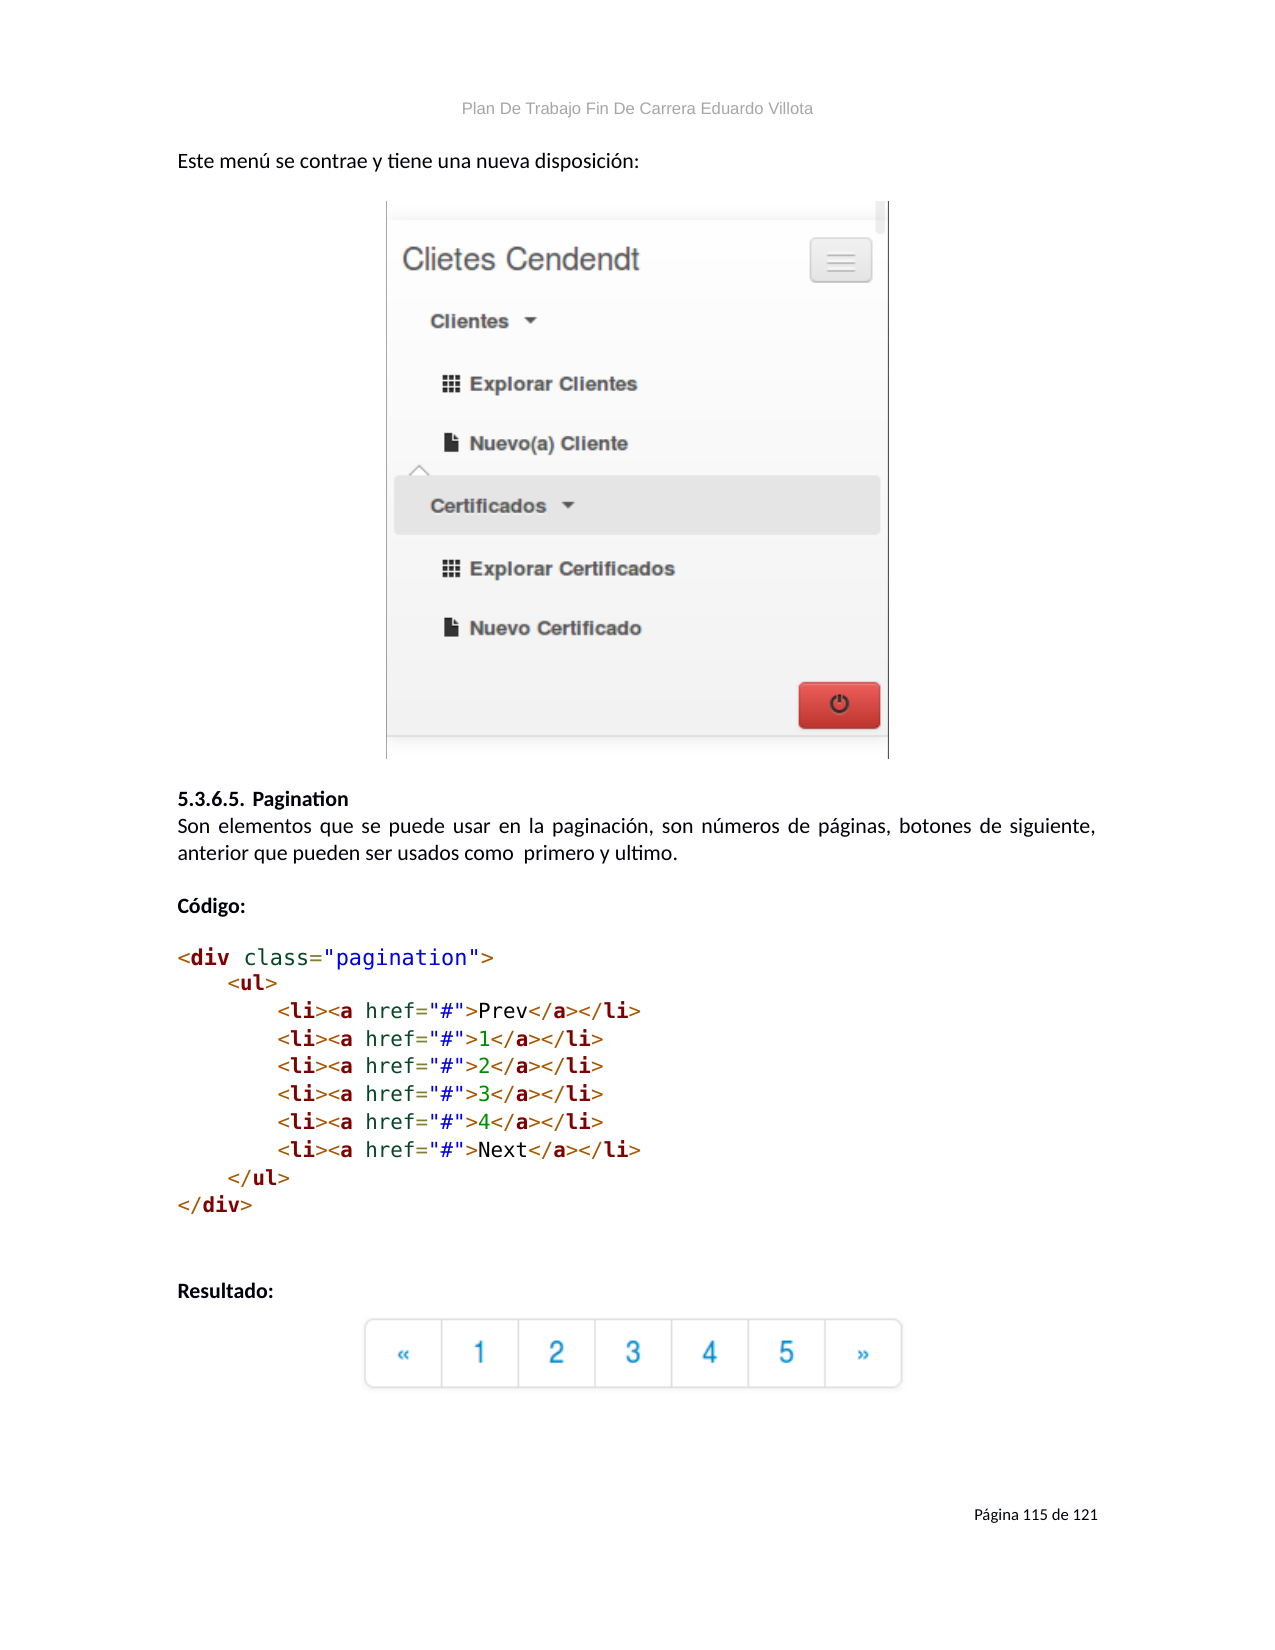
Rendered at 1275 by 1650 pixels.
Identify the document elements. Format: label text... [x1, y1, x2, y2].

text <div class="pagination"> [177, 945, 1098, 971]
text 5.3.6.5. Pagination [177, 785, 1098, 812]
text </ul> [177, 1166, 1098, 1190]
text </div> [177, 1193, 1098, 1218]
text <li><a href="#">1</a></li> [177, 1027, 1098, 1051]
text <li><a href="#">Prev</a></li> [177, 999, 1098, 1023]
text <li><a href="#">3</a></li> [177, 1082, 1098, 1106]
text <li><a href="#">2</a></li> [177, 1054, 1098, 1079]
picture [352, 1304, 923, 1401]
text <li><a href="#">4</a></li> [177, 1110, 1098, 1134]
text Este menú se contrae y tiene una nueva disposición: [177, 148, 1098, 174]
text <li><a href="#">Next</a></li> [177, 1138, 1098, 1162]
text Código: [177, 892, 1098, 919]
text Resultado: [177, 1277, 1098, 1304]
text <ul> [177, 971, 1098, 995]
text Son elementos que se puede usar en la paginación, son números de páginas, botones de siguiente, anterior que pueden ser usados como primero y ultimo. [177, 812, 1098, 865]
picture [386, 201, 889, 759]
